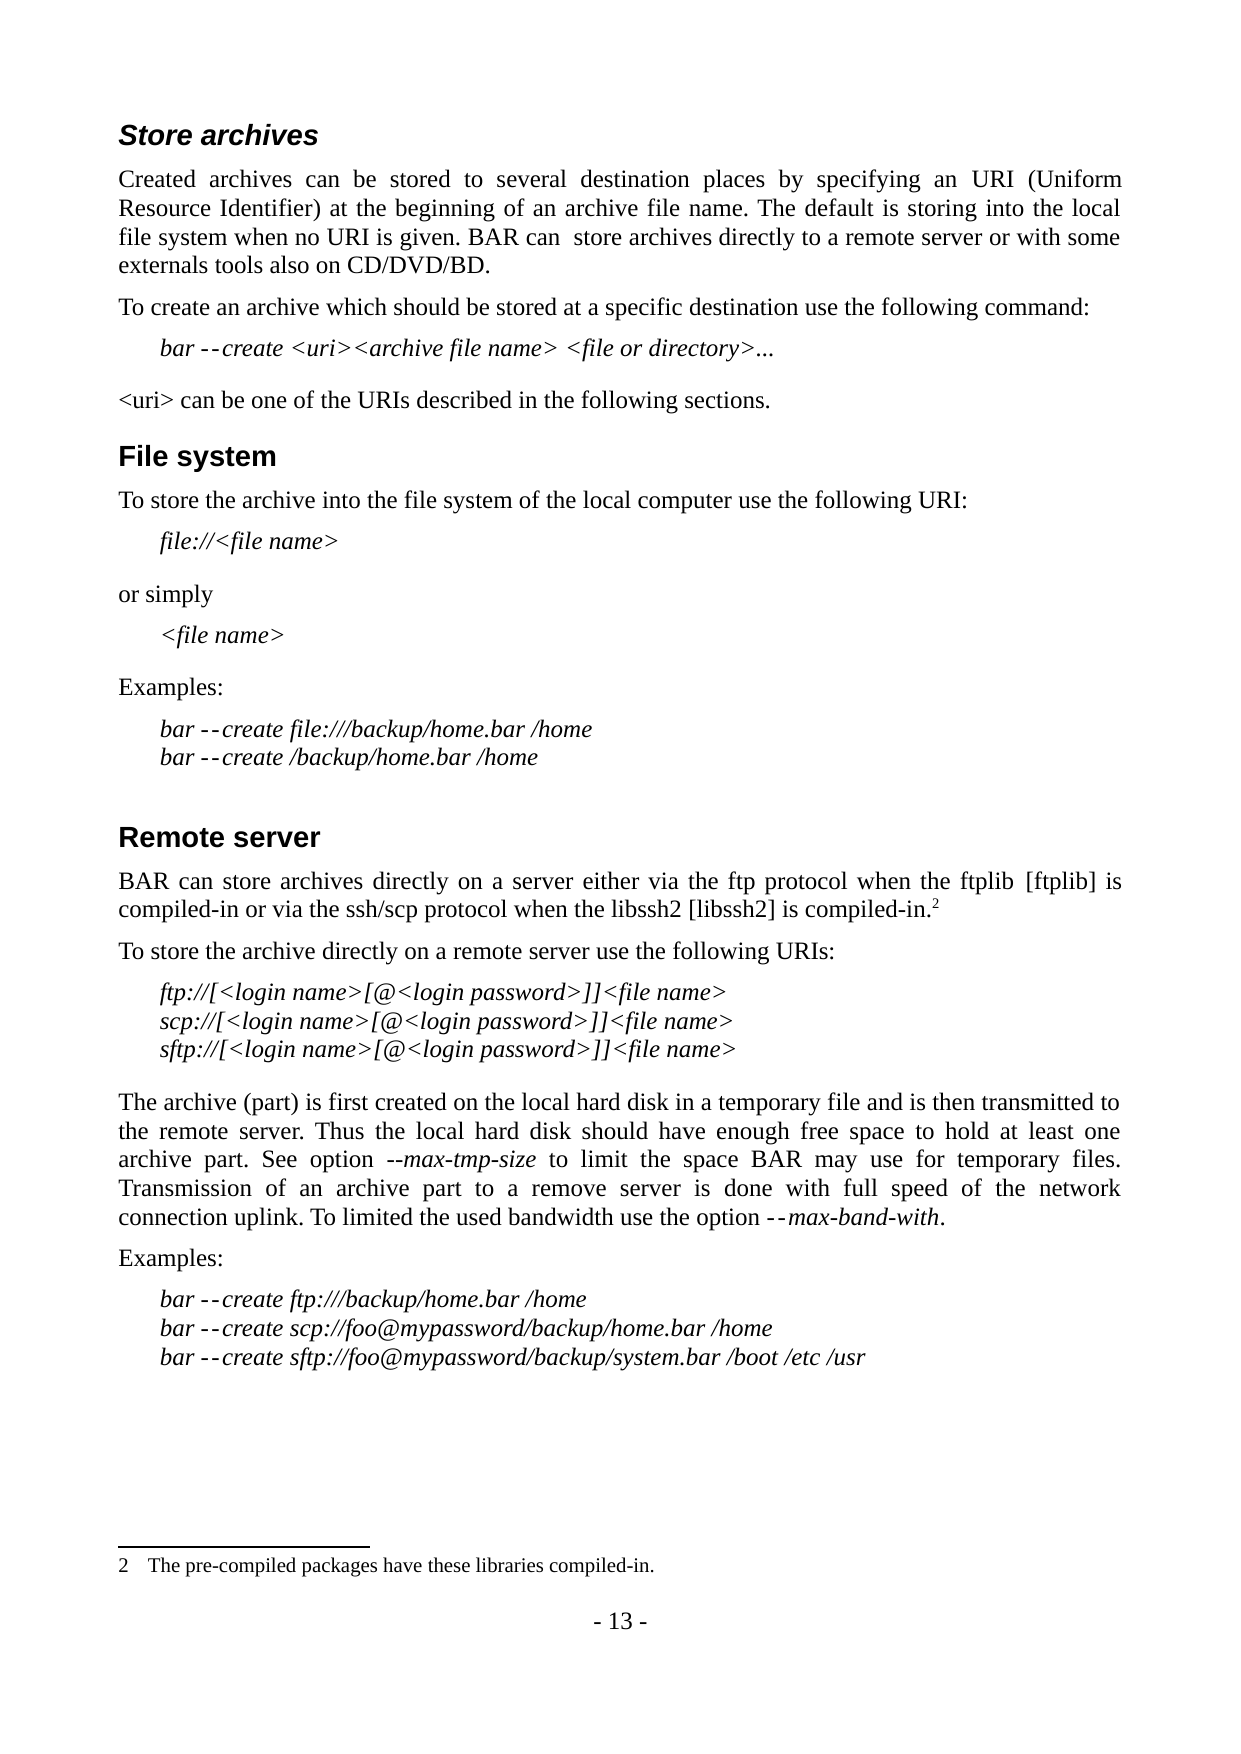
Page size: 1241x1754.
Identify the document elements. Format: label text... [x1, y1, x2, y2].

text bar ‑‑create <uri><archive file name> <file or directory>... [159, 333, 1122, 362]
text To store the archive into the file system of the local computer use the following URI: [118, 485, 1122, 514]
text file://<file name> [159, 526, 1122, 555]
text To create an archive which should be stored at a specific destination use the following command: [118, 292, 1122, 320]
text bar ‑‑create ftp:///backup/home.bar /home [159, 1284, 1122, 1313]
subtitle Remote server [118, 820, 1122, 853]
text To store the archive directly on a remote server use the following URIs: [118, 936, 1122, 964]
text bar ‑‑create scp://foo@mypassword/backup/home.bar /home [159, 1313, 1122, 1342]
text bar ‑‑create sftp://foo@mypassword/backup/system.bar /boot /etc /usr [159, 1342, 1122, 1371]
text Examples: [118, 1243, 1122, 1272]
text bar ‑‑create file:///backup/home.bar /home [159, 714, 1122, 742]
text <uri> can be one of the URIs described in the following sections. [118, 385, 1122, 414]
text The archive (part) is first created on the local hard disk in a temporary file and is then transmitted to the remote server. Thus the local hard disk should have enough free space to hold at least one archive part. See option ‑‑max-tmp-size to limit the space BAR may use for temporary files. Transmission of an archive part to a remove server is done with full speed of the network connection uplink. To limited the used bandwidth use the option ‑‑max-band-with. [118, 1087, 1122, 1231]
text or simply [118, 579, 1122, 607]
text ftp://[<login name>[@<login password>]]<file name> [159, 977, 1122, 1006]
text The pre-compiled packages have these libraries compiled-in. [118, 1553, 1122, 1577]
text Examples: [118, 672, 1122, 701]
subtitle Store archives [118, 118, 1122, 152]
text sftp://[<login name>[@<login password>]]<file name> [159, 1034, 1122, 1063]
text scp://[<login name>[@<login password>]]<file name> [159, 1006, 1122, 1034]
text <file name> [159, 620, 1122, 649]
text Created archives can be stored to several destination places by specifying an URI (Uniform Resource Identifier) at the beginning of an archive file name. The default is storing into the local file system when no URI is given. BAR can store archives directly to a remote server or with some externals tools also on CD/DVD/BD. [118, 164, 1122, 279]
subtitle File system [118, 439, 1122, 473]
text BAR can store archives directly on a server either via the ftp protocol when the ftplib [ftplib] is compiled-in or via the ssh/scp protocol when the libssh2 [libssh2] is compiled-in. [118, 866, 1122, 923]
text bar ‑‑create /backup/home.bar /home [159, 742, 1122, 771]
